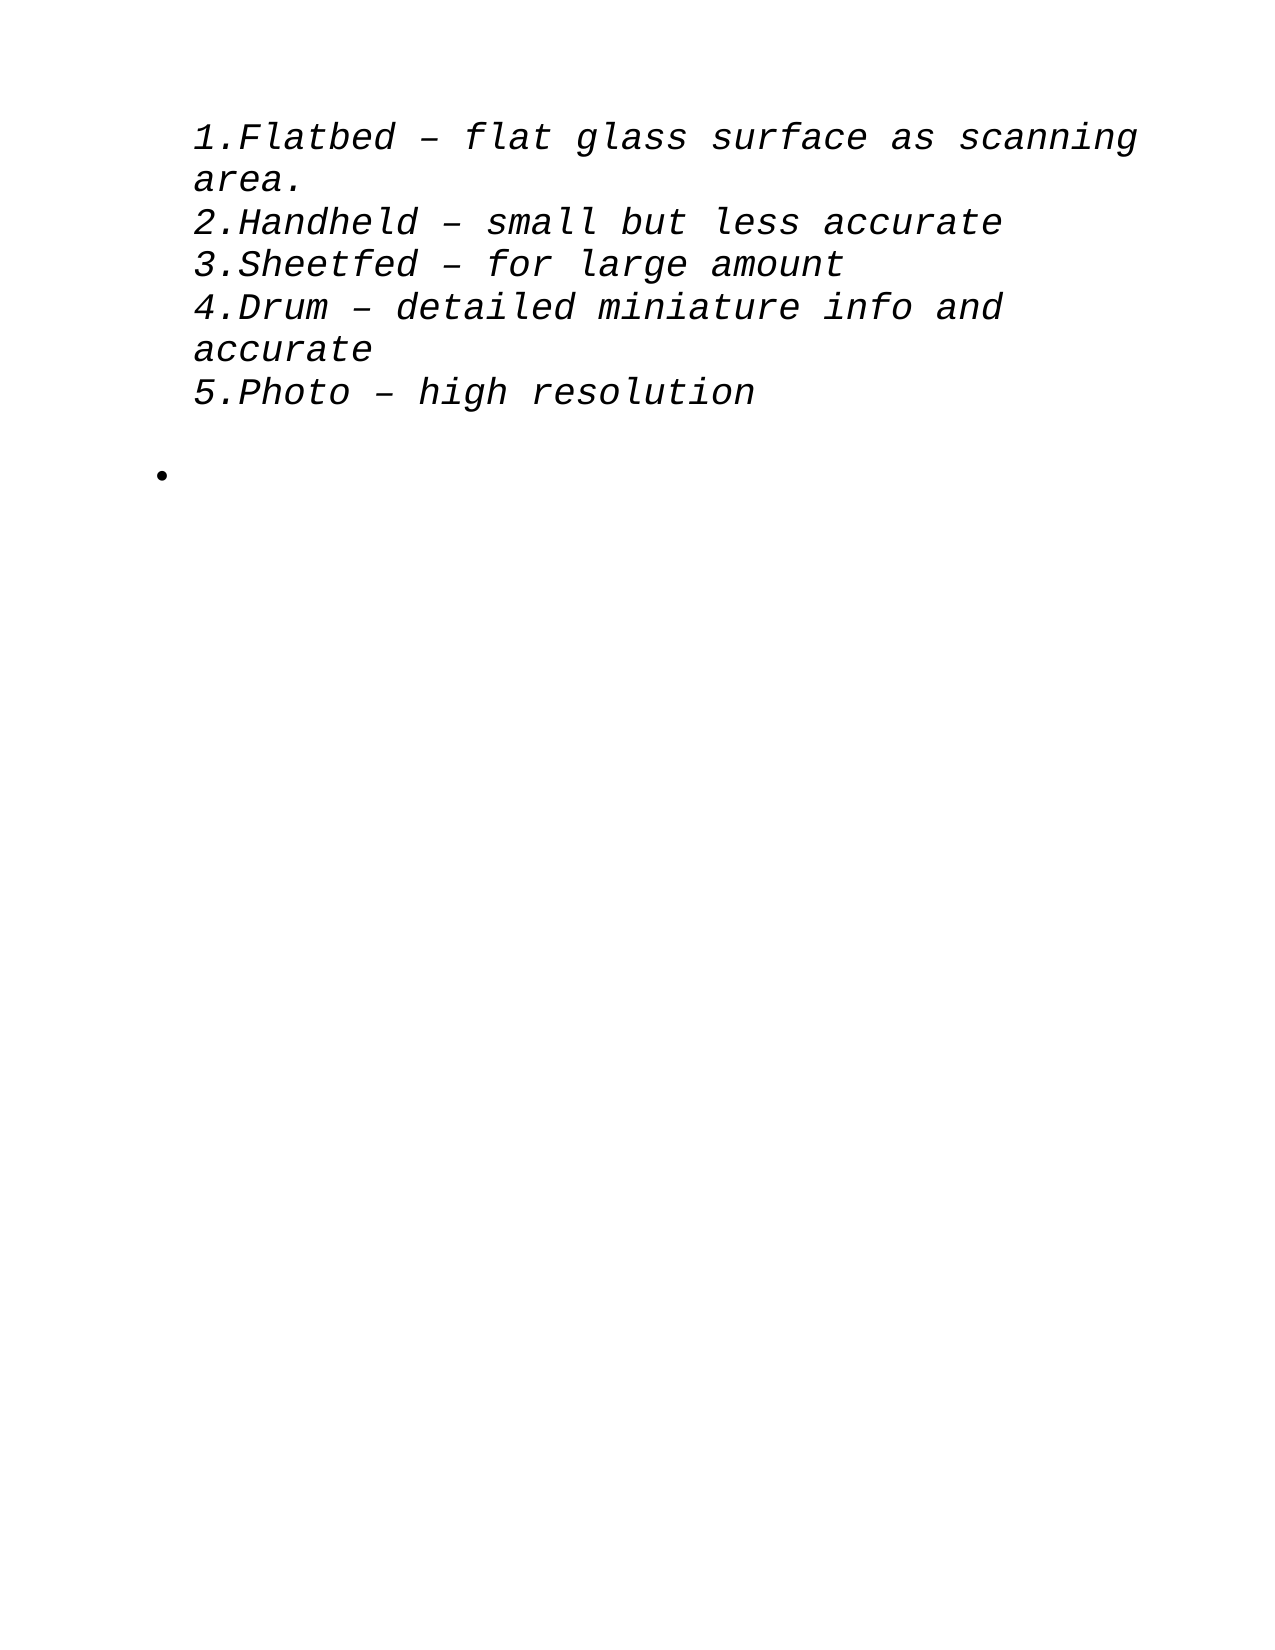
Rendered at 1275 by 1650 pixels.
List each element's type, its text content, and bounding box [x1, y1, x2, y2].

list 2.Handheld – small but less accurate [156, 203, 1157, 246]
list 1.Flatbed – flat glass surface as scanning area. [156, 118, 1157, 203]
list 4.Drum – detailed miniature info and accurate [156, 288, 1157, 373]
list 3.Sheetfed – for large amount [156, 246, 1157, 288]
list 5.Photo – high resolution [156, 373, 1157, 416]
